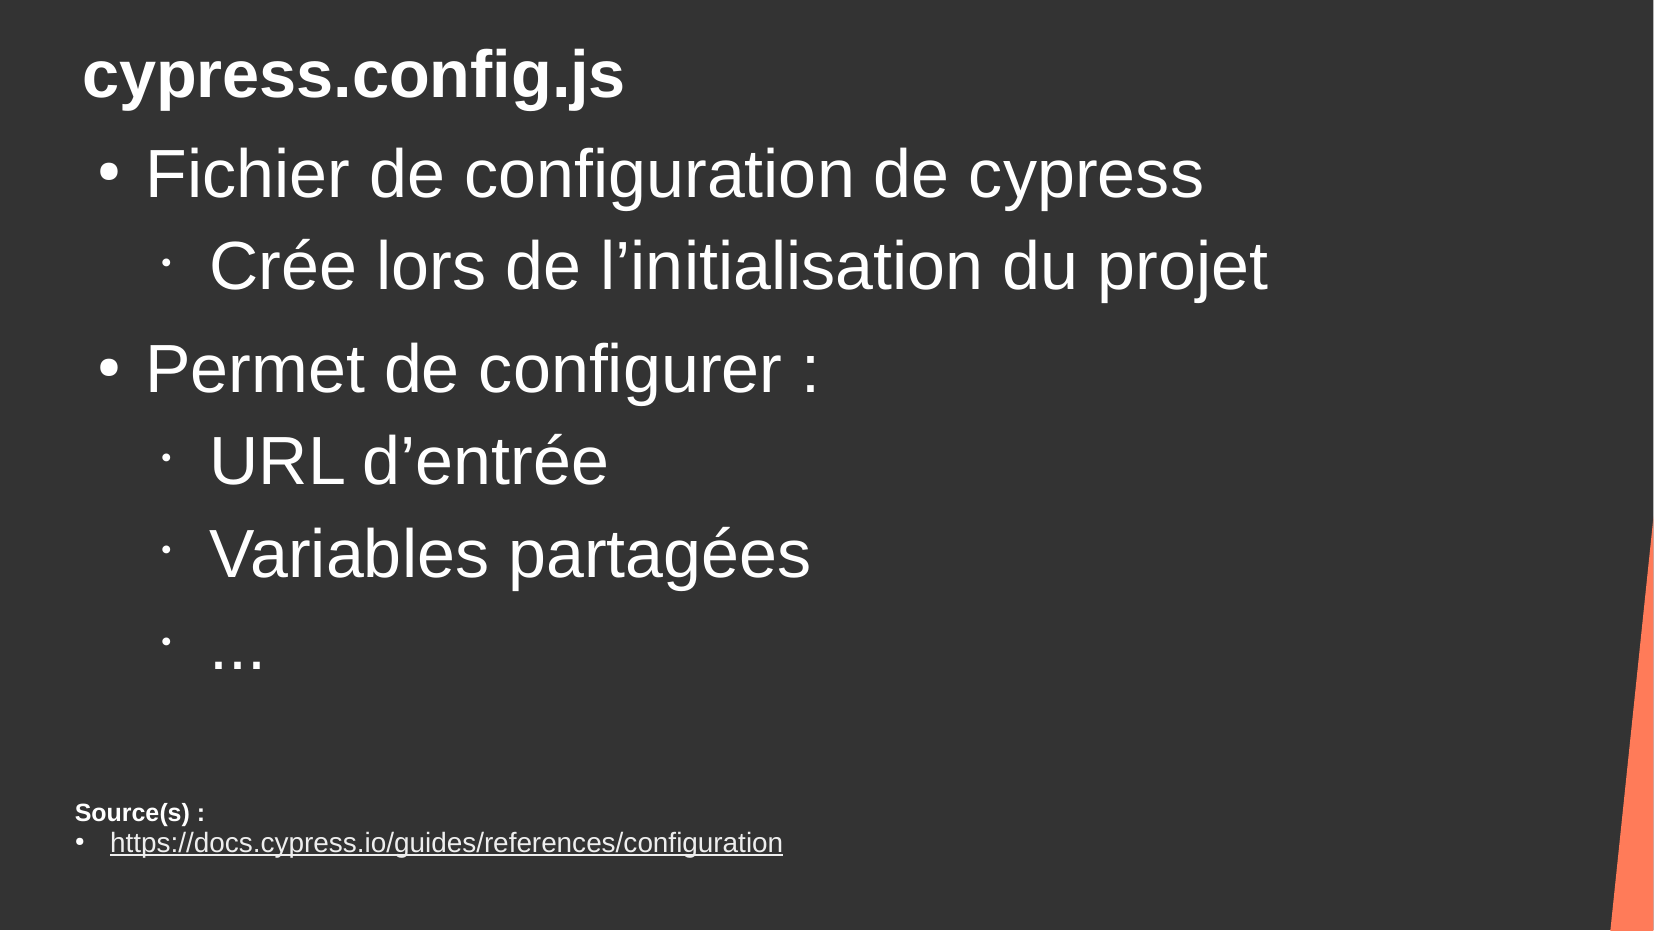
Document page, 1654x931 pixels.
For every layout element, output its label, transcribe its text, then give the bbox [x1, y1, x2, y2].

title cypress.config.js [82, 37, 1004, 119]
text_box [1610, 511, 1654, 931]
text_box Source(s) : https://docs.cypress.io/guides/references/configuration [60, 791, 1546, 898]
list Fichier de configuration de cypress Crée lors de l’initialisation du projet Permet de configurer : URL d’entrée Variables partagées ... [80, 135, 1619, 686]
